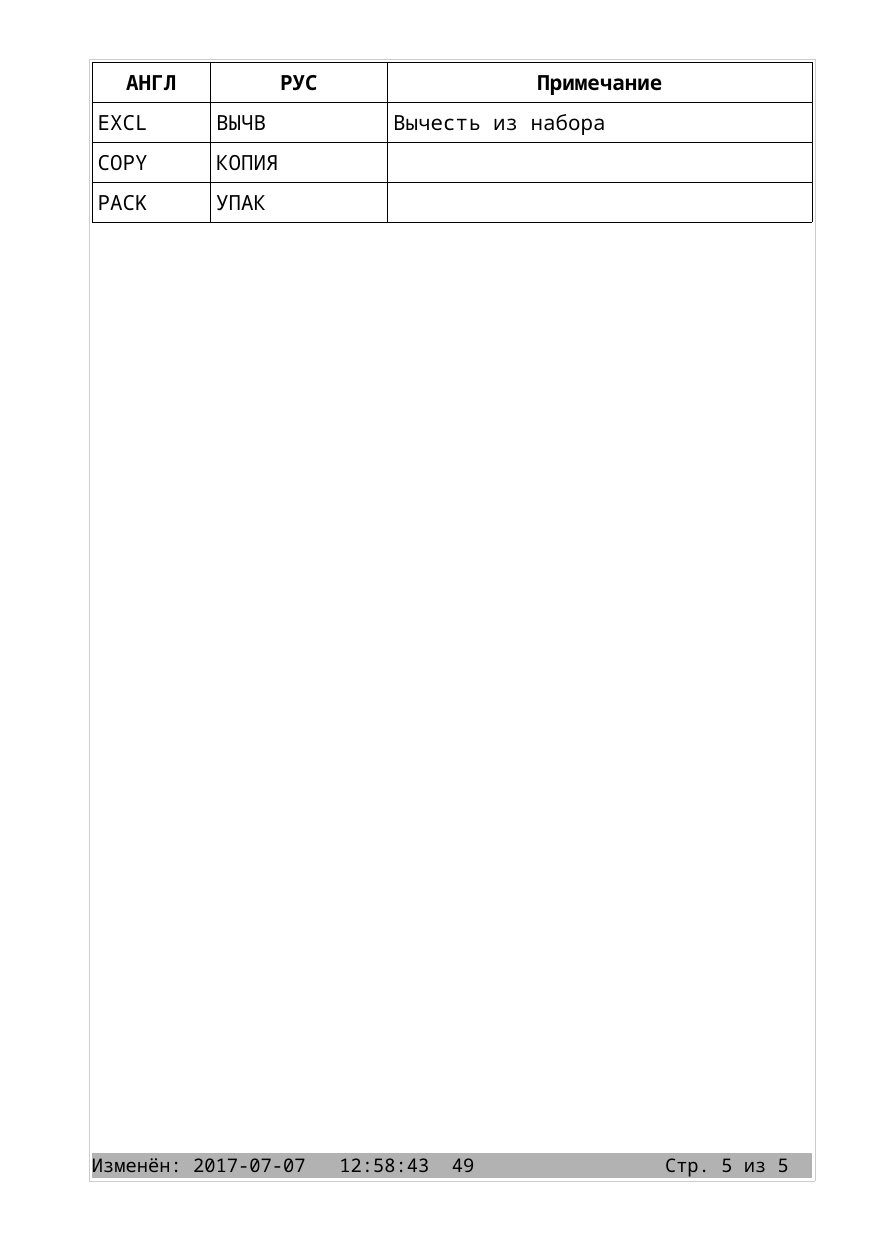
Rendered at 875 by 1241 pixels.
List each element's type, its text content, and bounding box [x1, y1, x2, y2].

table_header АНГЛ [93, 63, 210, 102]
table_cell УПАК [211, 183, 387, 222]
table_cell КОПИЯ [211, 143, 387, 182]
table_cell [388, 183, 812, 222]
table_cell [388, 143, 812, 182]
table_cell Вычесть из набора [388, 103, 812, 142]
table_cell PACK [93, 183, 210, 222]
table_cell ВЫЧВ [211, 103, 387, 142]
table_cell EXCL [93, 103, 210, 142]
table_cell COPY [93, 143, 210, 182]
table_header РУС [211, 63, 387, 102]
table_header Примечание [388, 63, 812, 102]
